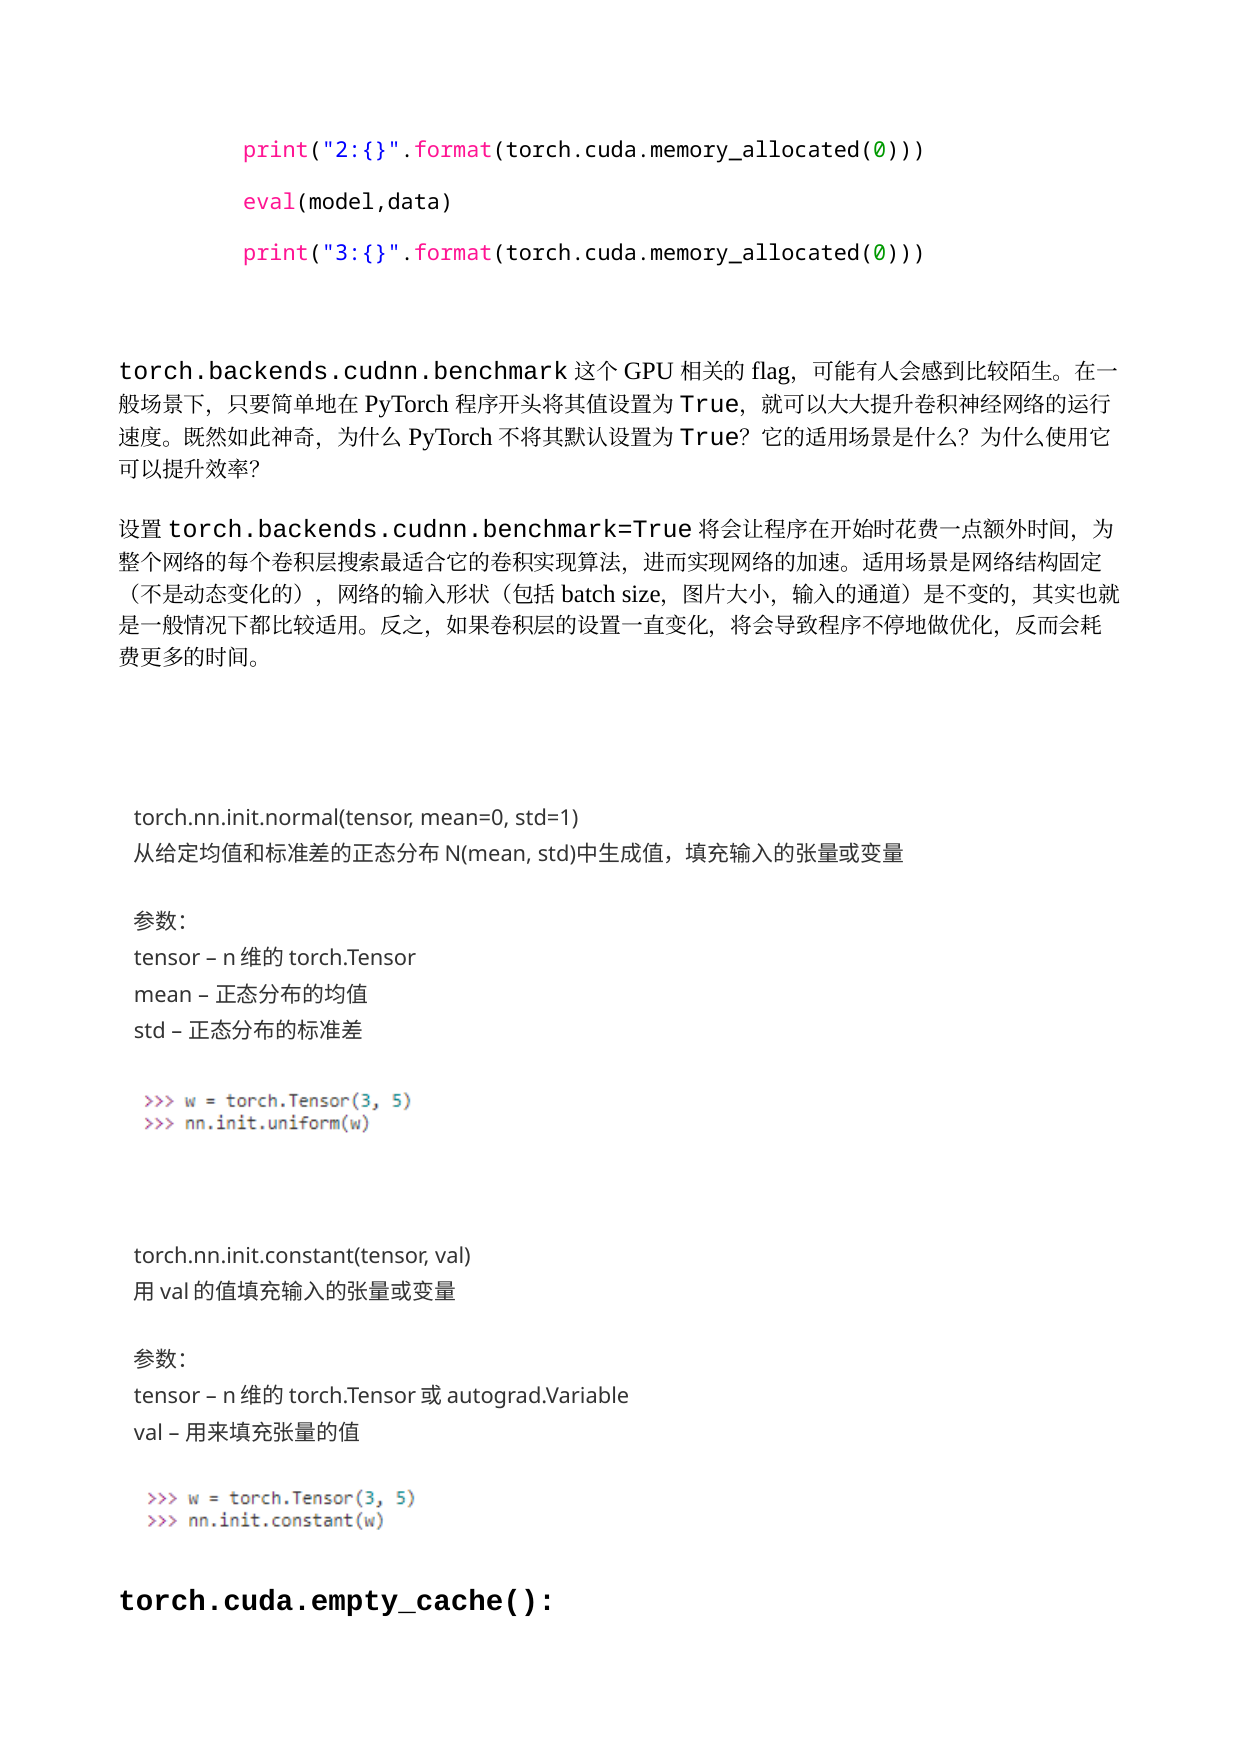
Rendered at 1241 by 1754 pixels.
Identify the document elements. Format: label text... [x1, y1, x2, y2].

text print("3:{}".format(torch.cuda.memory_allocated(0))) [123, 221, 1117, 268]
text 参数： tensor – n维的torch.Tensor mean – 正态分布的均值 std – 正态分布的标准差 [134, 904, 1106, 1045]
text eval(model,data) [123, 170, 1117, 217]
text torch.cuda.empty_cache(): [118, 1586, 1122, 1619]
text torch.nn.init.constant(tensor, val) 用val的值填充输入的张量或变量 [134, 1240, 1106, 1306]
text print("2:{}".format(torch.cuda.memory_allocated(0))) [123, 118, 1117, 165]
text 参数： tensor – n维的torch.Tensor或autograd.Variable val – 用来填充张量的值 [134, 1342, 1106, 1447]
picture [133, 1482, 429, 1538]
text torch.backends.cudnn.benchmark 这个 GPU 相关的 flag，可能有人会感到比较陌生。在一般场景下，只要简单地在 PyTorch 程序开头将其值设置为 True，就可以大大提升卷积神经网络的运行速度。既然如此神奇，为什么 PyTorch 不将其默认设置为 True？它的适用场景是什么？为什么使用它可以提升效率？ [118, 354, 1122, 484]
picture [133, 1081, 462, 1139]
text torch.nn.init.normal(tensor, mean=0, std=1) 从给定均值和标准差的正态分布N(mean, std)中生成值，填充输入的张量或变量 [134, 802, 1106, 868]
text 设置 torch.backends.cudnn.benchmark=True 将会让程序在开始时花费一点额外时间，为整个网络的每个卷积层搜索最适合它的卷积实现算法，进而实现网络的加速。适用场景是网络结构固定（不是动态变化的），网络的输入形状（包括 batch size，图片大小，输入的通道）是不变的，其实也就是一般情况下都比较适用。反之，如果卷积层的设置一直变化，将会导致程序不停地做优化，反而会耗费更多的时间。 [118, 513, 1122, 671]
